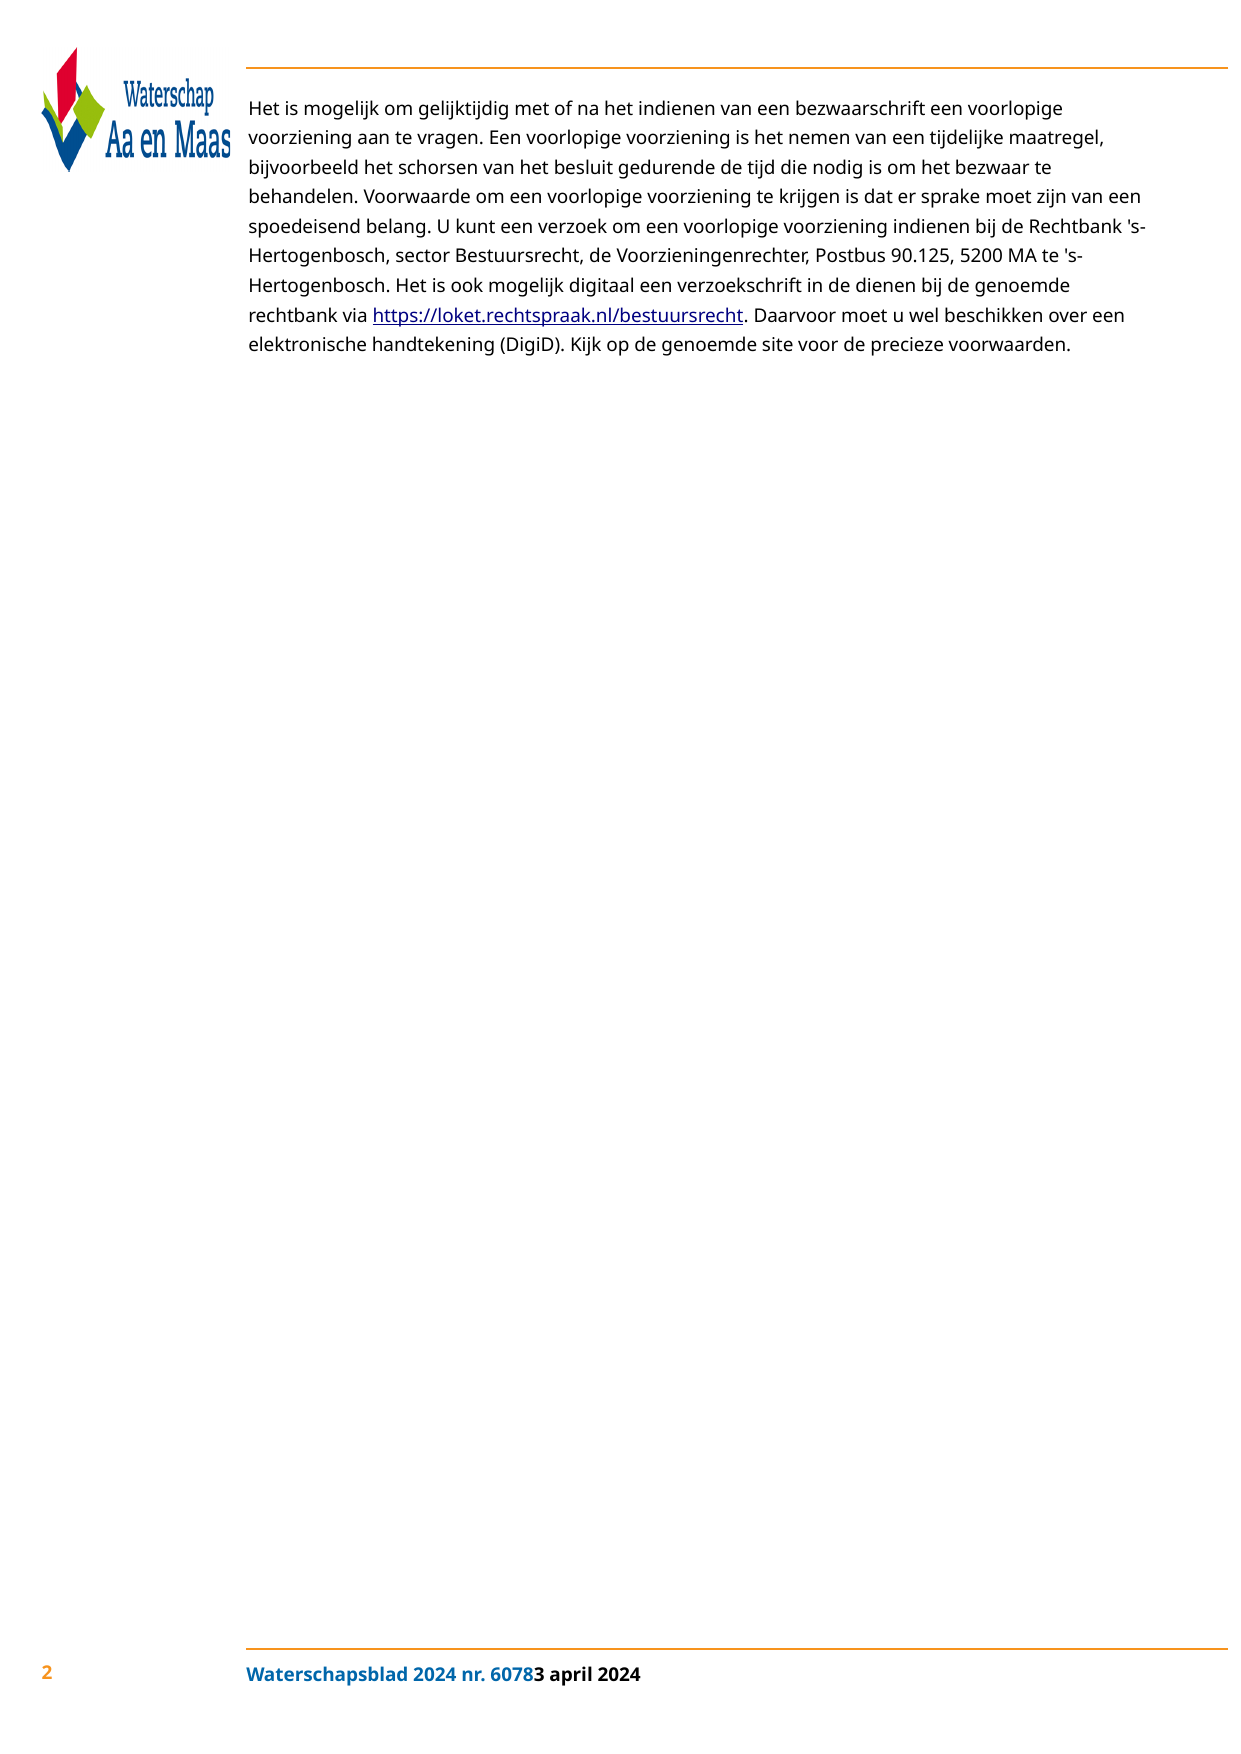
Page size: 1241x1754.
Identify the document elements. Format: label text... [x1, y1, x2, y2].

picture [41, 47, 231, 172]
text Het is mogelijk om gelijktijdig met of na het indienen van een bezwaarschrift een voorlopige voorziening aan te vragen. Een voorlopige voorziening is het nemen van een tijdelijke maatregel, bijvoorbeeld het schorsen van het besluit gedurende de tijd die nodig is om het bezwaar te behandelen. Voorwaarde om een voorlopige voorziening te krijgen is dat er sprake moet zijn van een spoedeisend belang. U kunt een verzoek om een voorlopige voorziening indienen bij de Rechtbank 's-Hertogenbosch, sector Bestuursrecht, de Voorzieningenrechter, Postbus 90.125, 5200 MA te 's-Hertogenbosch. Het is ook mogelijk digitaal een verzoekschrift in de dienen bij de genoemde rechtbank via https://loket.rechtspraak.nl/bestuursrecht. Daarvoor moet u wel beschikken over een elektronische handtekening (DigiD). Kijk op de genoemde site voor de precieze voorwaarden. [248, 95, 1152, 357]
